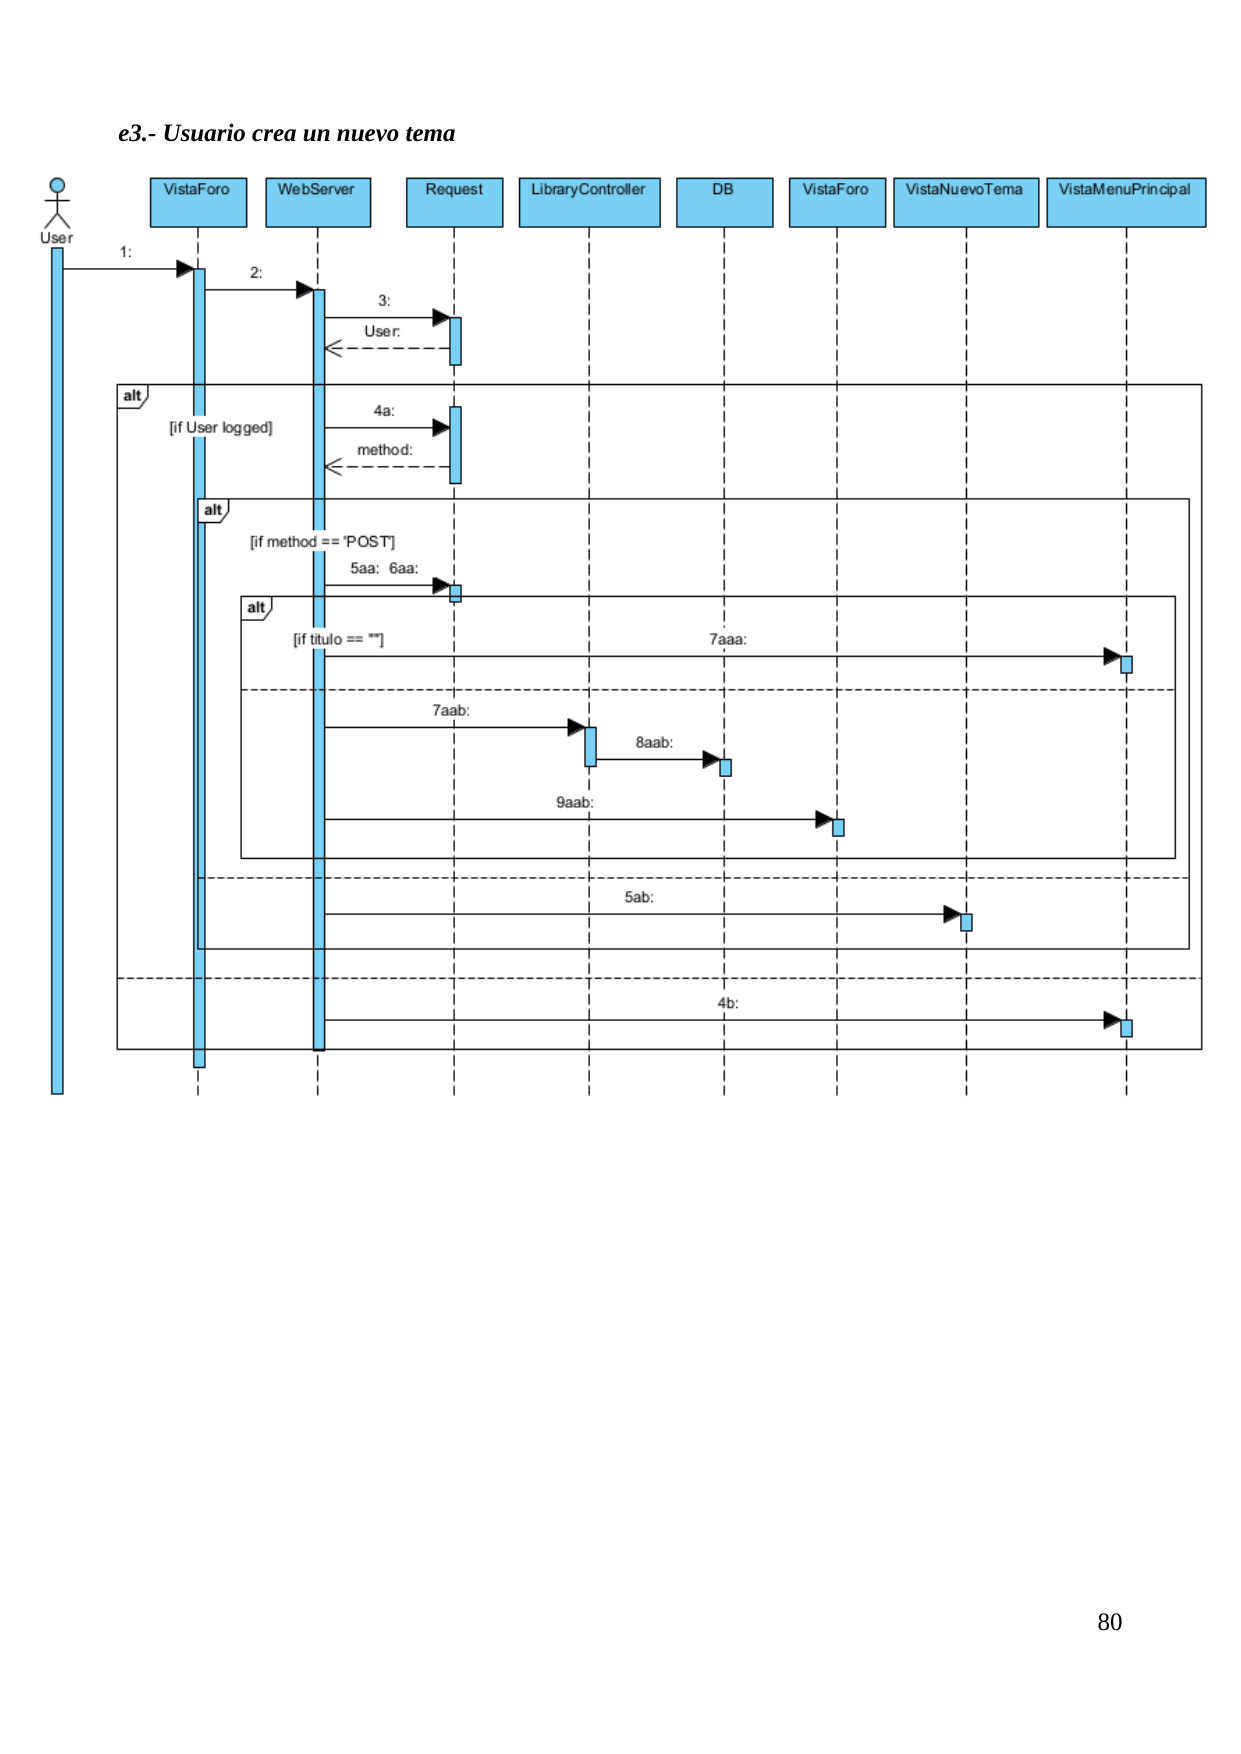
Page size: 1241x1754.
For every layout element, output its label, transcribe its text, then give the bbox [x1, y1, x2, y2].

picture [29, 175, 1211, 1106]
subtitle e3.- Usuario crea un nuevo tema [118, 118, 1122, 147]
